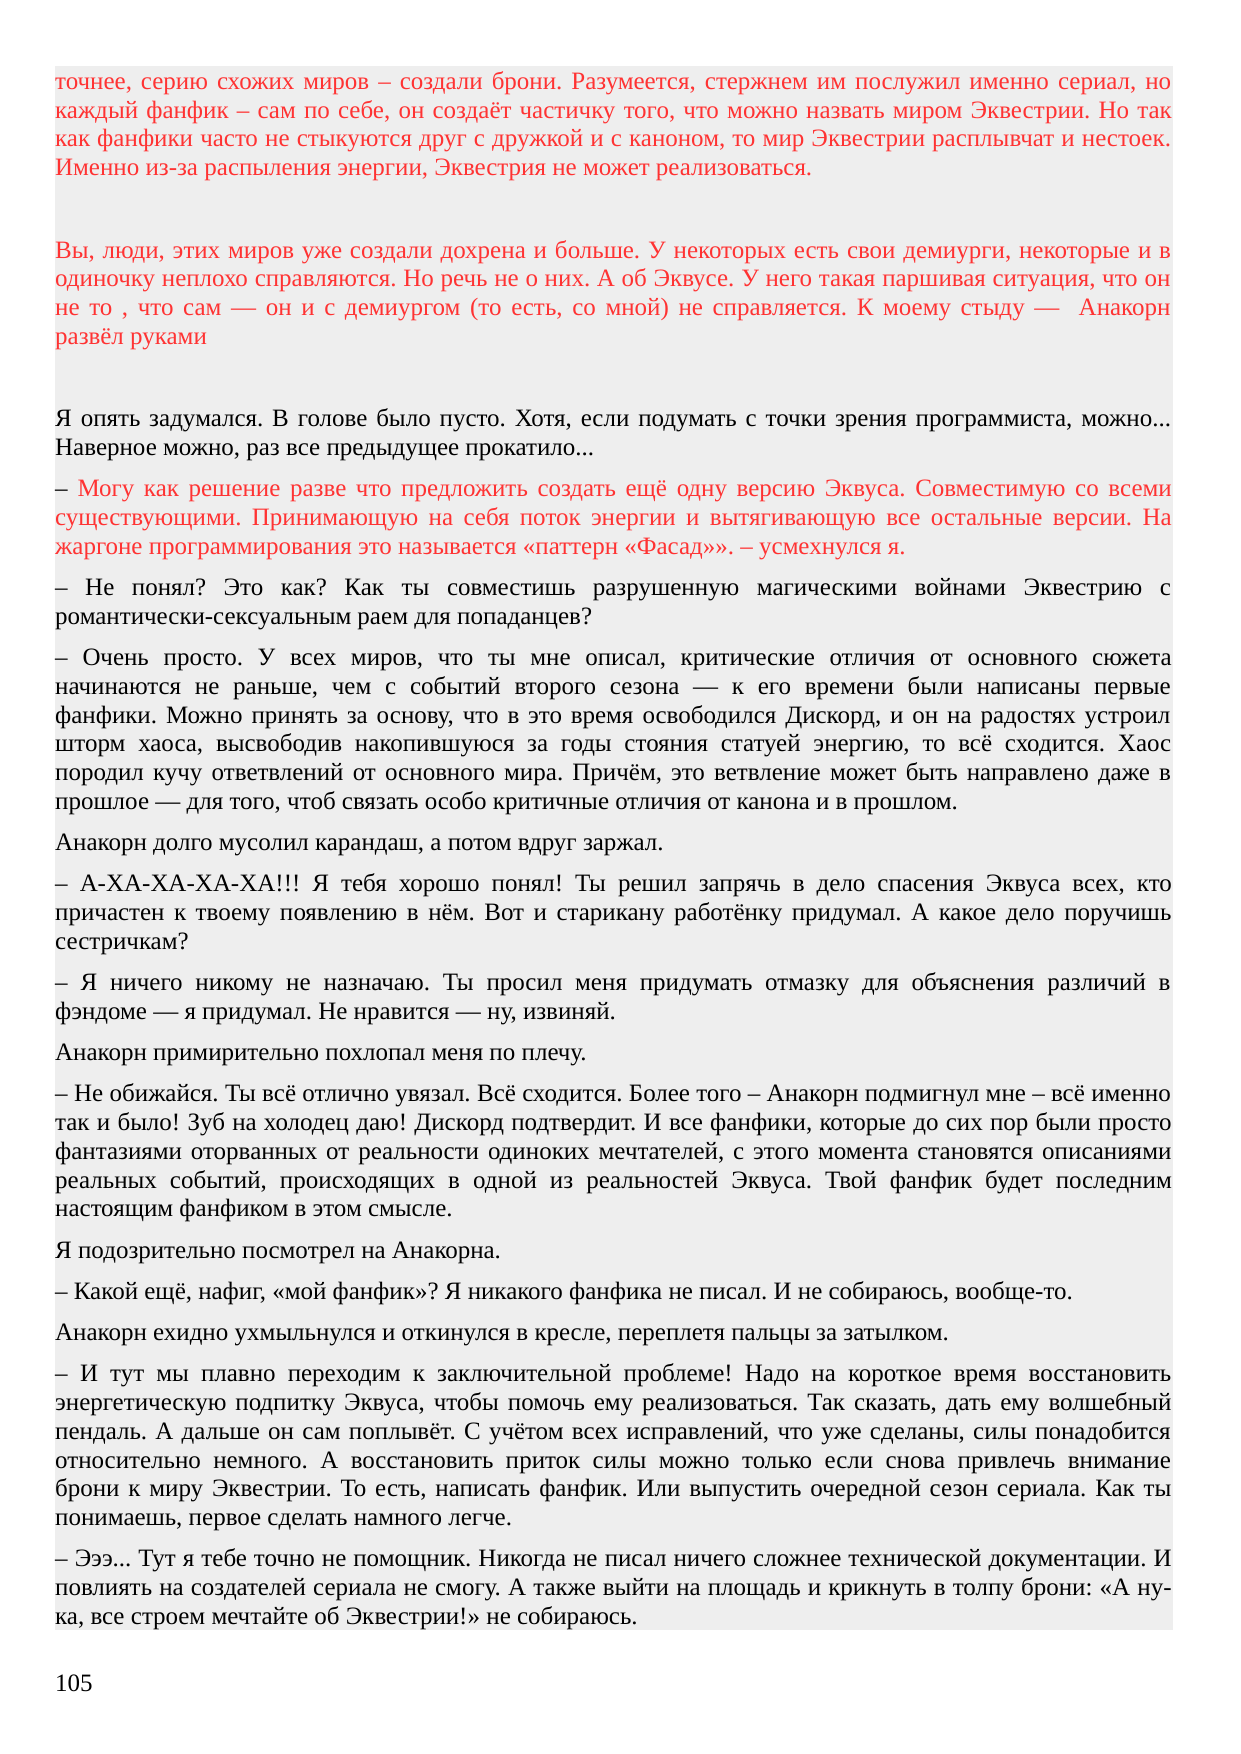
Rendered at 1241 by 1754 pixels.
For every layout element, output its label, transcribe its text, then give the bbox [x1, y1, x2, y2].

text – Эээ... Тут я тебе точно не помощник. Никогда не писал ничего сложнее технической документации. И повлиять на создателей сериала не смогу. А также выйти на площадь и крикнуть в толпу брони: «А ну-ка, все строем мечтайте об Эквестрии!» не собираюсь. [55, 1543, 1173, 1630]
text – Не обижайся. Ты всё отлично увязал. Всё сходится. Более того – Анакорн подмигнул мне – всё именно так и было! Зуб на холодец даю! Дискорд подтвердит. И все фанфики, которые до сих пор были просто фантазиями оторванных от реальности одиноких мечтателей, с этого момента становятся описаниями реальных событий, происходящих в одной из реальностей Эквуса. Твой фанфик будет последним настоящим фанфиком в этом смысле. [55, 1078, 1173, 1222]
text Анакорн долго мусолил карандаш, а потом вдруг заржал. [55, 827, 1173, 856]
text Анакорн ехидно ухмыльнулся и откинулся в кресле, переплетя пальцы за затылком. [55, 1317, 1173, 1346]
text – И тут мы плавно переходим к заключительной проблеме! Надо на короткое время восстановить энергетическую подпитку Эквуса, чтобы помочь ему реализоваться. Так сказать, дать ему волшебный пендаль. А дальше он сам поплывёт. С учётом всех исправлений, что уже сделаны, силы понадобится относительно немного. А восстановить приток силы можно только если снова привлечь внимание брони к миру Эквестрии. То есть, написать фанфик. Или выпустить очередной сезон сериала. Как ты понимаешь, первое сделать намного легче. [55, 1358, 1173, 1531]
text – А-ХА-ХА-ХА-ХА!!! Я тебя хорошо понял! Ты решил запрячь в дело спасения Эквуса всех, кто причастен к твоему появлению в нём. Вот и старикану работёнку придумал. А какое дело поручишь сестричкам? [55, 868, 1173, 955]
text – Я ничего никому не назначаю. Ты просил меня придумать отмазку для объяснения различий в фэндоме — я придумал. Не нравится — ну, извиняй. [55, 967, 1173, 1025]
text – Очень просто. У всех миров, что ты мне описал, критические отличия от основного сюжета начинаются не раньше, чем с событий второго сезона — к его времени были написаны первые фанфики. Можно принять за основу, что в это время освободился Дискорд, и он на радостях устроил шторм хаоса, высвободив накопившуюся за годы стояния статуей энергию, то всё сходится. Хаос породил кучу ответвлений от основного мира. Причём, это ветвление может быть направлено даже в прошлое — для того, чтоб связать особо критичные отличия от канона и в прошлом. [55, 642, 1173, 815]
text Я опять задумался. В голове было пусто. Хотя, если подумать с точки зрения программиста, можно... Наверное можно, раз все предыдущее прокатило... [55, 403, 1173, 461]
text точнее, серию схожих миров – создали брони. Разумеется, стержнем им послужил именно сериал, но каждый фанфик – сам по себе, он создаёт частичку того, что можно назвать миром Эквестрии. Но так как фанфики часто не стыкуются друг с дружкой и с каноном, то мир Эквестрии расплывчат и нестоек. Именно из-за распыления энергии, Эквестрия не может реализоваться. [55, 66, 1173, 181]
text Я подозрительно посмотрел на Анакорна. [55, 1235, 1173, 1263]
text – Не понял? Это как? Как ты совместишь разрушенную магическими войнами Эквестрию с романтически-сексуальным раем для попаданцев? [55, 572, 1173, 630]
text Анакорн примирительно похлопал меня по плечу. [55, 1037, 1173, 1066]
text Вы, люди, этих миров уже создали дохрена и больше. У некоторых есть свои демиурги, некоторые и в одиночку неплохо справляются. Но речь не о них. А об Эквусе. У него такая паршивая ситуация, что он не то , что сам — он и с демиургом (то есть, со мной) не справляется. К моему стыду — Анакорн развёл руками [55, 235, 1173, 350]
text – Могу как решение разве что предложить создать ещё одну версию Эквуса. Совместимую со всеми существующими. Принимающую на себя поток энергии и вытягивающую все остальные версии. На жаргоне программирования это называется «паттерн «Фасад»». – усмехнулся я. [55, 473, 1173, 560]
text – Какой ещё, нафиг, «мой фанфик»? Я никакого фанфика не писал. И не собираюсь, вообще-то. [55, 1276, 1173, 1305]
